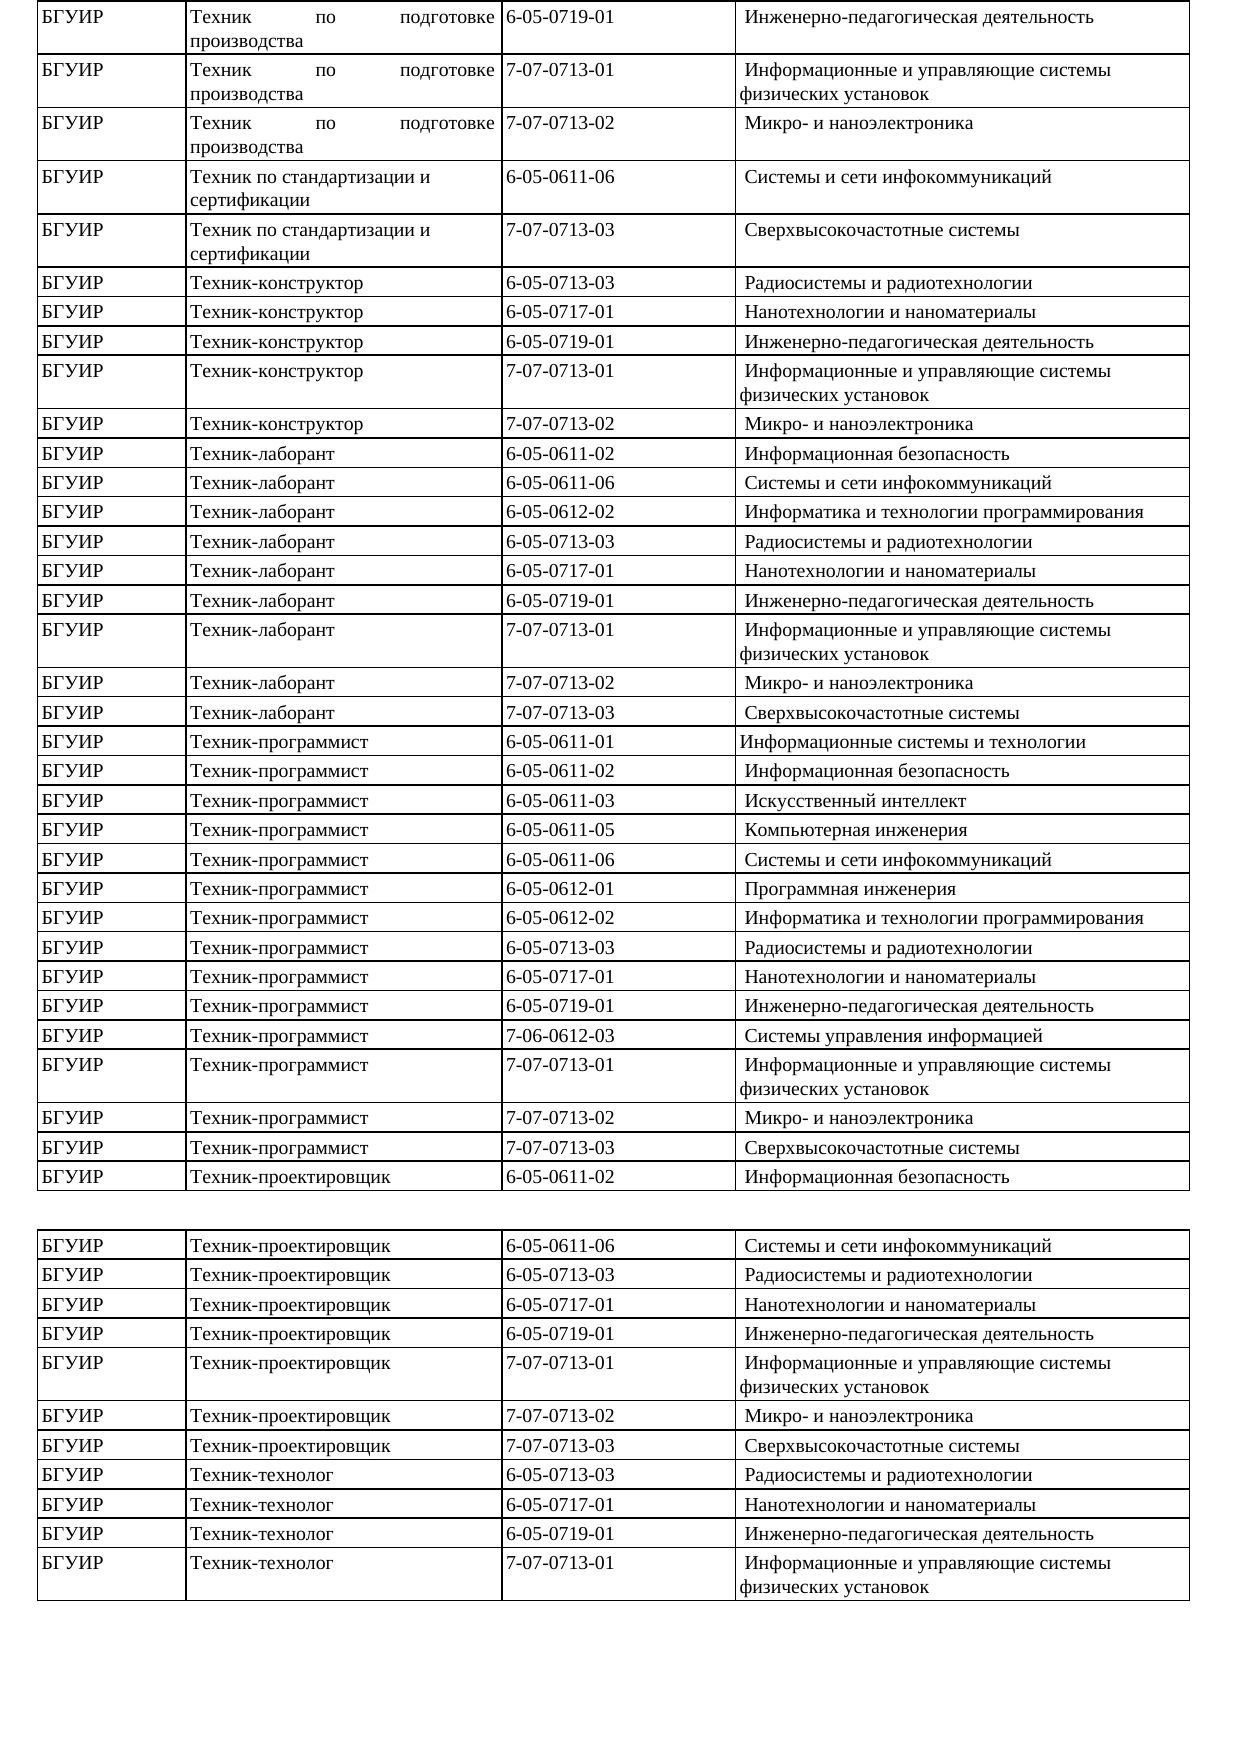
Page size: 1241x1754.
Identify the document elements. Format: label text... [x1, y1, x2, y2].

table_cell БГУИР [38, 1162, 185, 1190]
table_cell БГУИР [38, 1050, 185, 1102]
table_cell БГУИР [38, 874, 185, 901]
table_cell Техник-программист [187, 903, 501, 931]
table_cell Техник по подготовке производства [187, 108, 501, 160]
table_cell Радиосистемы и радиотехнологии [736, 268, 1189, 296]
table_cell БГУИР [38, 268, 185, 296]
table_cell Техник-проектировщик [187, 1319, 501, 1346]
table_cell Техник-программист [187, 1133, 501, 1160]
table_cell БГУИР [38, 409, 185, 437]
table_cell БГУИР [38, 215, 185, 266]
table_cell Техник-лаборант [187, 527, 501, 554]
table_cell Нанотехнологии и наноматериалы [736, 297, 1189, 325]
table_cell БГУИР [38, 1548, 185, 1600]
table_cell БГУИР [38, 586, 185, 613]
table_cell БГУИР [38, 697, 185, 725]
table_cell Техник-технолог [187, 1519, 501, 1547]
table_cell 7-07-0713-01 [503, 615, 735, 666]
table_cell БГУИР [38, 786, 185, 813]
table_cell Техник по стандартизации и сертификации [187, 215, 501, 266]
table_cell БГУИР [38, 297, 185, 325]
table_cell Техник по подготовке производства [187, 2, 501, 53]
table_cell Техник-конструктор [187, 356, 501, 408]
table_cell Техник-проектировщик [187, 1162, 501, 1190]
table_cell Техник-программист [187, 727, 501, 754]
table_cell Техник-проектировщик [187, 1289, 501, 1317]
table_cell Техник-технолог [187, 1548, 501, 1600]
table_cell 6-05-0611-05 [503, 815, 735, 843]
table_cell Инженерно-педагогическая деятельность [736, 586, 1189, 613]
table_cell БГУИР [38, 1490, 185, 1517]
table_cell Инженерно-педагогическая деятельность [736, 2, 1189, 53]
table_cell БГУИР [38, 1348, 185, 1400]
table_cell Микро- и наноэлектроника [736, 108, 1189, 160]
table_cell 6-05-0713-03 [503, 527, 735, 554]
table_cell Микро- и наноэлектроника [736, 1103, 1189, 1131]
table_cell Техник-программист [187, 1103, 501, 1131]
table_cell БГУИР [38, 1519, 185, 1547]
table_cell 6-05-0717-01 [503, 962, 735, 989]
table_cell БГУИР [38, 1401, 185, 1429]
table_cell Техник-программист [187, 932, 501, 960]
table_cell Информационные системы и технологии [736, 727, 1189, 754]
table_cell 7-07-0713-01 [503, 1348, 735, 1400]
table_cell 6-05-0713-03 [503, 932, 735, 960]
table_cell 6-05-0611-01 [503, 727, 735, 754]
table_cell 6-05-0717-01 [503, 1490, 735, 1517]
table_cell БГУИР [38, 439, 185, 466]
table_cell 7-07-0713-01 [503, 1548, 735, 1600]
table_cell 7-07-0713-03 [503, 1431, 735, 1458]
table_cell Информационные и управляющие системы физических установок [736, 356, 1189, 408]
table_cell БГУИР [38, 1431, 185, 1458]
table_cell 6-05-0611-06 [503, 161, 735, 213]
table_cell 7-07-0713-01 [503, 1050, 735, 1102]
table_cell БГУИР [38, 991, 185, 1019]
table_cell БГУИР [38, 327, 185, 354]
table_cell БГУИР [38, 1319, 185, 1346]
table_cell БГУИР [38, 1460, 185, 1488]
table_cell Сверхвысокочастотные системы [736, 1133, 1189, 1160]
table_cell 7-07-0713-02 [503, 668, 735, 696]
table_cell Информационные и управляющие системы физических установок [736, 55, 1189, 107]
table_cell Радиосистемы и радиотехнологии [736, 1260, 1189, 1288]
table_cell БГУИР [38, 903, 185, 931]
table_cell Техник-лаборант [187, 586, 501, 613]
table_cell 6-05-0717-01 [503, 556, 735, 584]
table_cell Программная инженерия [736, 874, 1189, 901]
table_cell 6-05-0717-01 [503, 297, 735, 325]
table_cell БГУИР [38, 527, 185, 554]
table_cell 7-07-0713-01 [503, 356, 735, 408]
table_cell БГУИР [38, 668, 185, 696]
table_cell 6-05-0612-02 [503, 497, 735, 525]
table_cell Техник-конструктор [187, 268, 501, 296]
table_cell 6-05-0713-03 [503, 1460, 735, 1488]
table_cell Инженерно-педагогическая деятельность [736, 1319, 1189, 1346]
table_cell Техник-лаборант [187, 697, 501, 725]
table_cell Компьютерная инженерия [736, 815, 1189, 843]
table_cell Информационная безопасность [736, 1162, 1189, 1190]
table_cell Нанотехнологии и наноматериалы [736, 1289, 1189, 1317]
table_cell 7-07-0713-03 [503, 215, 735, 266]
table_cell 6-05-0719-01 [503, 586, 735, 613]
table_cell Техник по стандартизации и сертификации [187, 161, 501, 213]
table_cell Сверхвысокочастотные системы [736, 215, 1189, 266]
table_cell Информационные и управляющие системы физических установок [736, 1548, 1189, 1600]
table_cell Техник-проектировщик [187, 1348, 501, 1400]
table_header Системы и сети инфокоммуникаций [736, 1231, 1189, 1258]
table_cell 6-05-0713-03 [503, 268, 735, 296]
table_cell БГУИР [38, 844, 185, 872]
table_cell Искусственный интеллект [736, 786, 1189, 813]
table_cell 6-05-0611-06 [503, 844, 735, 872]
table_cell 6-05-0713-03 [503, 1260, 735, 1288]
table_cell Информационная безопасность [736, 439, 1189, 466]
table_cell БГУИР [38, 108, 185, 160]
table_header 6-05-0611-06 [503, 1231, 735, 1258]
table_cell Техник-конструктор [187, 327, 501, 354]
table_cell Техник-программист [187, 1050, 501, 1102]
table_cell 7-07-0713-02 [503, 108, 735, 160]
table_cell БГУИР [38, 556, 185, 584]
table_cell 7-07-0713-02 [503, 1103, 735, 1131]
table_cell Нанотехнологии и наноматериалы [736, 1490, 1189, 1517]
table_cell Техник-проектировщик [187, 1260, 501, 1288]
table_cell Информатика и технологии программирования [736, 497, 1189, 525]
table_cell Техник-конструктор [187, 409, 501, 437]
table_cell БГУИР [38, 815, 185, 843]
table_cell БГУИР [38, 161, 185, 213]
table_cell БГУИР [38, 727, 185, 754]
table_cell Техник-лаборант [187, 468, 501, 496]
table_cell Техник-лаборант [187, 615, 501, 666]
table_cell Техник-технолог [187, 1490, 501, 1517]
table_cell Сверхвысокочастотные системы [736, 697, 1189, 725]
table_cell Информационные и управляющие системы физических установок [736, 1050, 1189, 1102]
table_cell Системы и сети инфокоммуникаций [736, 844, 1189, 872]
table_cell Техник по подготовке производства [187, 55, 501, 107]
table_cell Техник-лаборант [187, 556, 501, 584]
table_cell БГУИР [38, 1260, 185, 1288]
table_cell Техник-лаборант [187, 668, 501, 696]
table_cell Радиосистемы и радиотехнологии [736, 527, 1189, 554]
table_cell БГУИР [38, 468, 185, 496]
table_cell Техник-программист [187, 1021, 501, 1048]
table_cell Техник-проектировщик [187, 1431, 501, 1458]
table_cell 6-05-0611-02 [503, 1162, 735, 1190]
table_cell Радиосистемы и радиотехнологии [736, 1460, 1189, 1488]
table_cell 7-06-0612-03 [503, 1021, 735, 1048]
table_cell Сверхвысокочастотные системы [736, 1431, 1189, 1458]
table_cell Микро- и наноэлектроника [736, 409, 1189, 437]
table_cell Инженерно-педагогическая деятельность [736, 327, 1189, 354]
table_cell БГУИР [38, 962, 185, 989]
table_cell БГУИР [38, 1103, 185, 1131]
table_cell 6-05-0719-01 [503, 1319, 735, 1346]
table_cell Радиосистемы и радиотехнологии [736, 932, 1189, 960]
table_cell 6-05-0719-01 [503, 1519, 735, 1547]
table_cell 6-05-0612-02 [503, 903, 735, 931]
table_cell БГУИР [38, 1289, 185, 1317]
table_cell БГУИР [38, 615, 185, 666]
table_header Техник-проектировщик [187, 1231, 501, 1258]
table_cell БГУИР [38, 497, 185, 525]
table_cell Нанотехнологии и наноматериалы [736, 962, 1189, 989]
table_cell Инженерно-педагогическая деятельность [736, 991, 1189, 1019]
table_cell БГУИР [38, 756, 185, 784]
table_cell 6-05-0719-01 [503, 2, 735, 53]
table_cell Нанотехнологии и наноматериалы [736, 556, 1189, 584]
table_cell 6-05-0717-01 [503, 1289, 735, 1317]
table_cell Информационные и управляющие системы физических установок [736, 1348, 1189, 1400]
table_cell Техник-технолог [187, 1460, 501, 1488]
table_cell 6-05-0611-03 [503, 786, 735, 813]
table_cell БГУИР [38, 1021, 185, 1048]
table_cell Техник-программист [187, 991, 501, 1019]
table_cell 6-05-0719-01 [503, 327, 735, 354]
table_cell Техник-конструктор [187, 297, 501, 325]
table_cell 6-05-0611-02 [503, 756, 735, 784]
table_cell 7-07-0713-02 [503, 409, 735, 437]
table_cell Техник-программист [187, 786, 501, 813]
table_cell 6-05-0719-01 [503, 991, 735, 1019]
table_cell 7-07-0713-03 [503, 1133, 735, 1160]
table_cell Информационная безопасность [736, 756, 1189, 784]
table_cell Информационные и управляющие системы физических установок [736, 615, 1189, 666]
table_cell 6-05-0612-01 [503, 874, 735, 901]
table_cell Системы управления информацией [736, 1021, 1189, 1048]
table_cell Техник-лаборант [187, 439, 501, 466]
table_cell Инженерно-педагогическая деятельность [736, 1519, 1189, 1547]
table_cell Микро- и наноэлектроника [736, 1401, 1189, 1429]
table_cell Техник-программист [187, 874, 501, 901]
table_cell Информатика и технологии программирования [736, 903, 1189, 931]
table_header БГУИР [38, 1231, 185, 1258]
table_cell Техник-лаборант [187, 497, 501, 525]
table_cell Техник-программист [187, 756, 501, 784]
table_cell БГУИР [38, 2, 185, 53]
table_cell БГУИР [38, 1133, 185, 1160]
table_cell Техник-проектировщик [187, 1401, 501, 1429]
table_cell Техник-программист [187, 815, 501, 843]
table_cell 7-07-0713-03 [503, 697, 735, 725]
table_cell 7-07-0713-01 [503, 55, 735, 107]
table_cell БГУИР [38, 932, 185, 960]
table_cell 6-05-0611-02 [503, 439, 735, 466]
table_cell Системы и сети инфокоммуникаций [736, 468, 1189, 496]
table_cell Техник-программист [187, 844, 501, 872]
table_cell 7-07-0713-02 [503, 1401, 735, 1429]
table_cell Микро- и наноэлектроника [736, 668, 1189, 696]
table_cell Техник-программист [187, 962, 501, 989]
table_cell Системы и сети инфокоммуникаций [736, 161, 1189, 213]
table_cell БГУИР [38, 55, 185, 107]
table_cell 6-05-0611-06 [503, 468, 735, 496]
table_cell БГУИР [38, 356, 185, 408]
